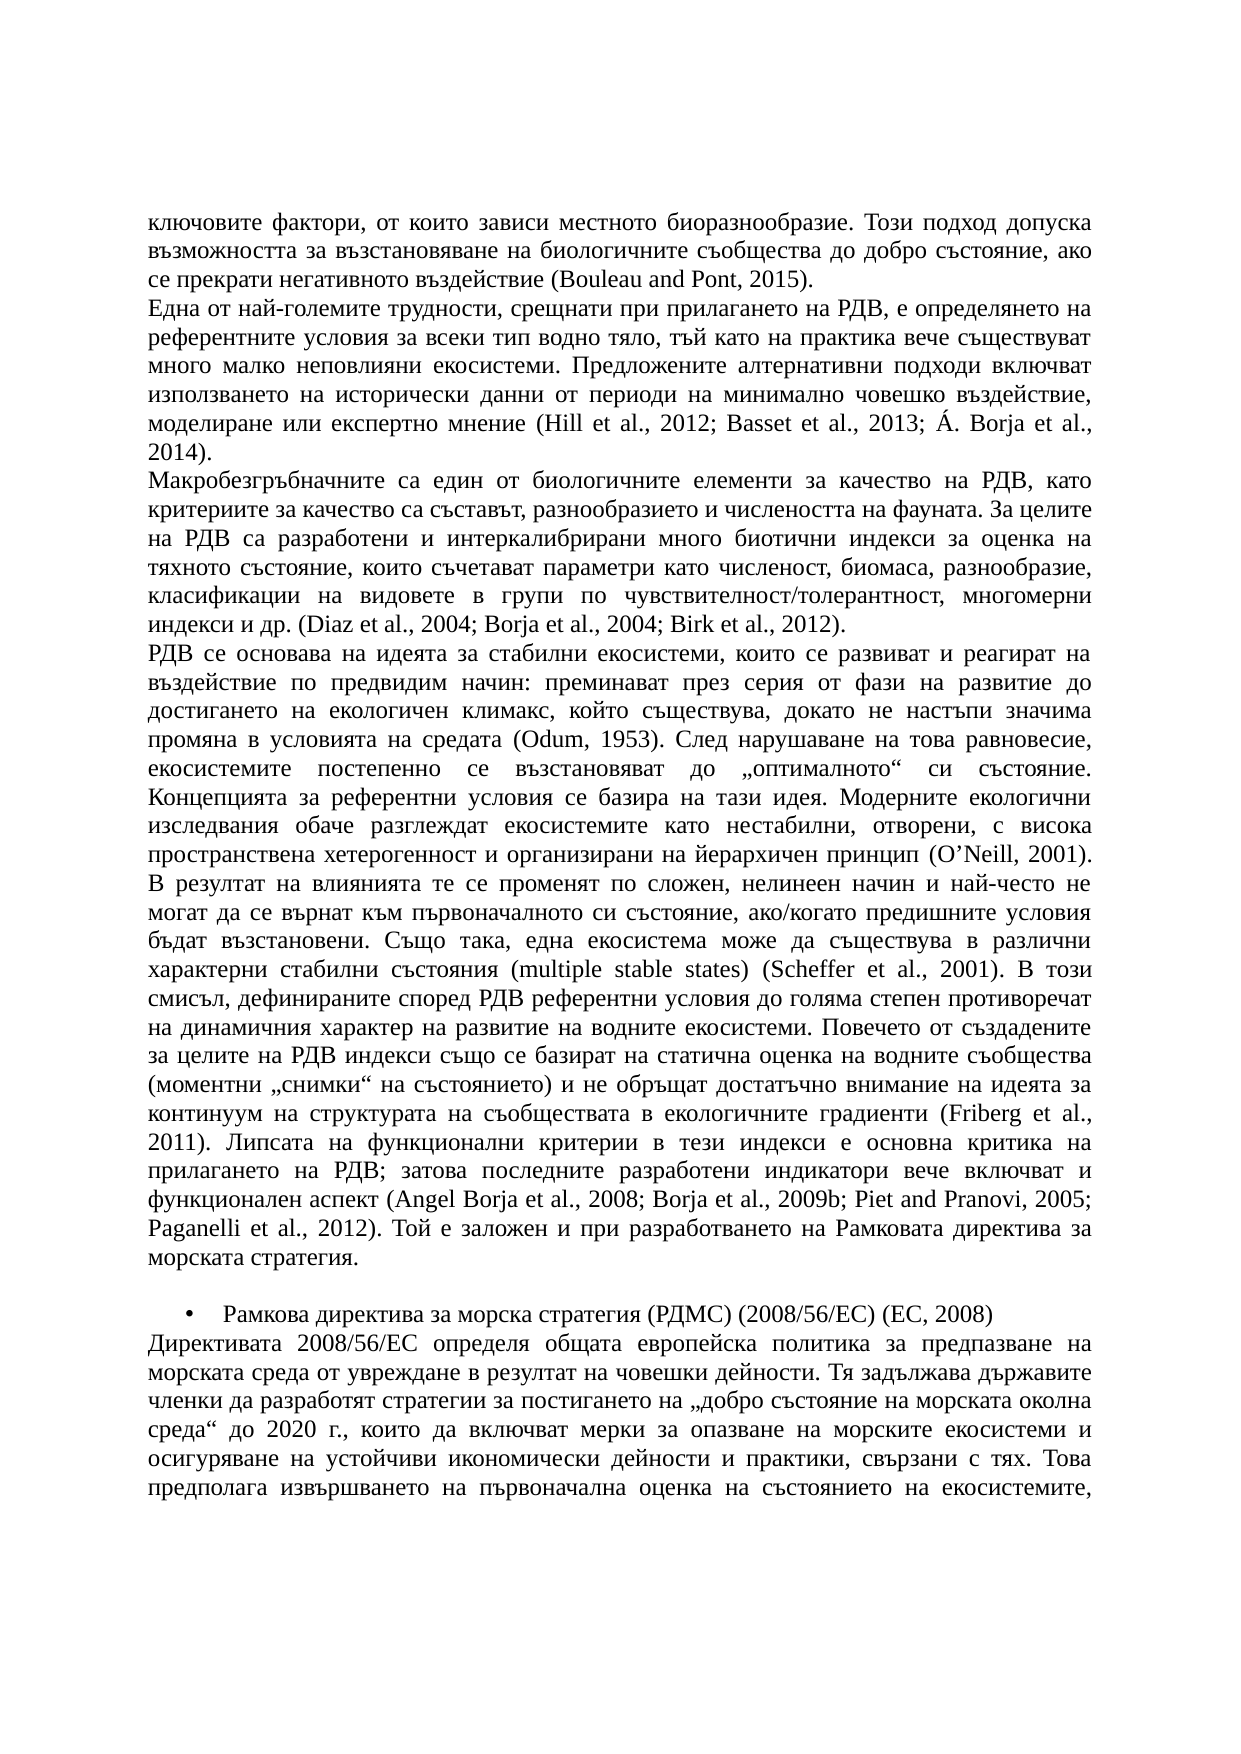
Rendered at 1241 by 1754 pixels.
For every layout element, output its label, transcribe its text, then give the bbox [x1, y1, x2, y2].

list Рамкова директива за морска стратегия (РДМС) (2008/56/EC) (EC, 2008) [185, 1299, 1093, 1328]
text Една от най-големите трудности, срещнати при прилагането на РДВ, е определянето на референтните условия за всеки тип водно тяло, тъй като на практика вече съществуват много малко неповлияни екосистеми. Предложените алтернативни подходи включват използването на исторически данни от периоди на минимално човешко въздействие, моделиране или експертно мнение (Hill et al., 2012; Basset et al., 2013; Á. Borja et al., 2014). [148, 293, 1093, 465]
text РДВ се основава на идеята за стабилни екосистеми, които се развиват и реагират на въздействие по предвидим начин: преминават през серия от фази на развитие до достигането на екологичен климакс, който съществува, докато не настъпи значима промяна в условията на средата (Odum, 1953). След нарушаване на това равновесие, екосистемите постепенно се възстановяват до „оптималното“ си състояние. Концепцията за референтни условия се базира на тази идея. Модерните екологични изследвания обаче разглеждат екосистемите като нестабилни, отворени, с висока пространствена хетерогенност и организирани на йерархичен принцип (O’Neill, 2001). В резултат на влиянията те се променят по сложен, нелинеен начин и най-често не могат да се върнат към първоначалното си състояние, ако/когато предишните условия бъдат възстановени. Също така, една екосистема може да съществува в различни характерни стабилни състояния (multiple stable states) (Scheffer et al., 2001). В този смисъл, дефинираните според РДВ референтни условия до голяма степен противоречат на динамичния характер на развитие на водните екосистеми. Повечето от създадените за целите на РДВ индекси също се базират на статична оценка на водните съобщества (моментни „снимки“ на състоянието) и не обръщат достатъчно внимание на идеята за континуум на структурата на съобществата в екологичните градиенти (Friberg et al., 2011). Липсата на функционални критерии в тези индекси е основна критика на прилагането на РДВ; затова последните разработени индикатори вече включват и функционален аспект (Angel Borja et al., 2008; Borja et al., 2009b; Piet and Pranovi, 2005; Paganelli et al., 2012). Той е заложен и при разработването на Рамковата директива за морската стратегия. [148, 638, 1093, 1270]
text Макробезгръбначните са един от биологичните елементи за качество на РДВ, като критериите за качество са съставът, разнообразието и числеността на фауната. За целите на РДВ са разработени и интеркалибрирани много биотични индекси за оценка на тяхното състояние, които съчетават параметри като численост, биомаса, разнообразие, класификации на видовете в групи по чувствителност/толерантност, многомерни индекси и др. (Diaz et al., 2004; Borja et al., 2004; Birk et al., 2012). [148, 465, 1093, 638]
text ключовите фактори, от които зависи местното биоразнообразие. Този подход допуска възможността за възстановяване на биологичните съобщества до добро състояние, ако се прекрати негативното въздействие (Bouleau and Pont, 2015). [148, 207, 1093, 293]
text Директивата 2008/56/EC определя общата европейска политика за предпазване на морската среда от увреждане в резултат на човешки дейности. Тя задължава държавите членки да разработят стратегии за постигането на „добро състояние на морската околна среда“ до 2020 г., които да включват мерки за опазване на морските екосистеми и осигуряване на устойчиви икономически дейности и практики, свързани с тях. Това предполага извършването на първоначална оценка на състоянието на екосистемите, [148, 1328, 1093, 1500]
